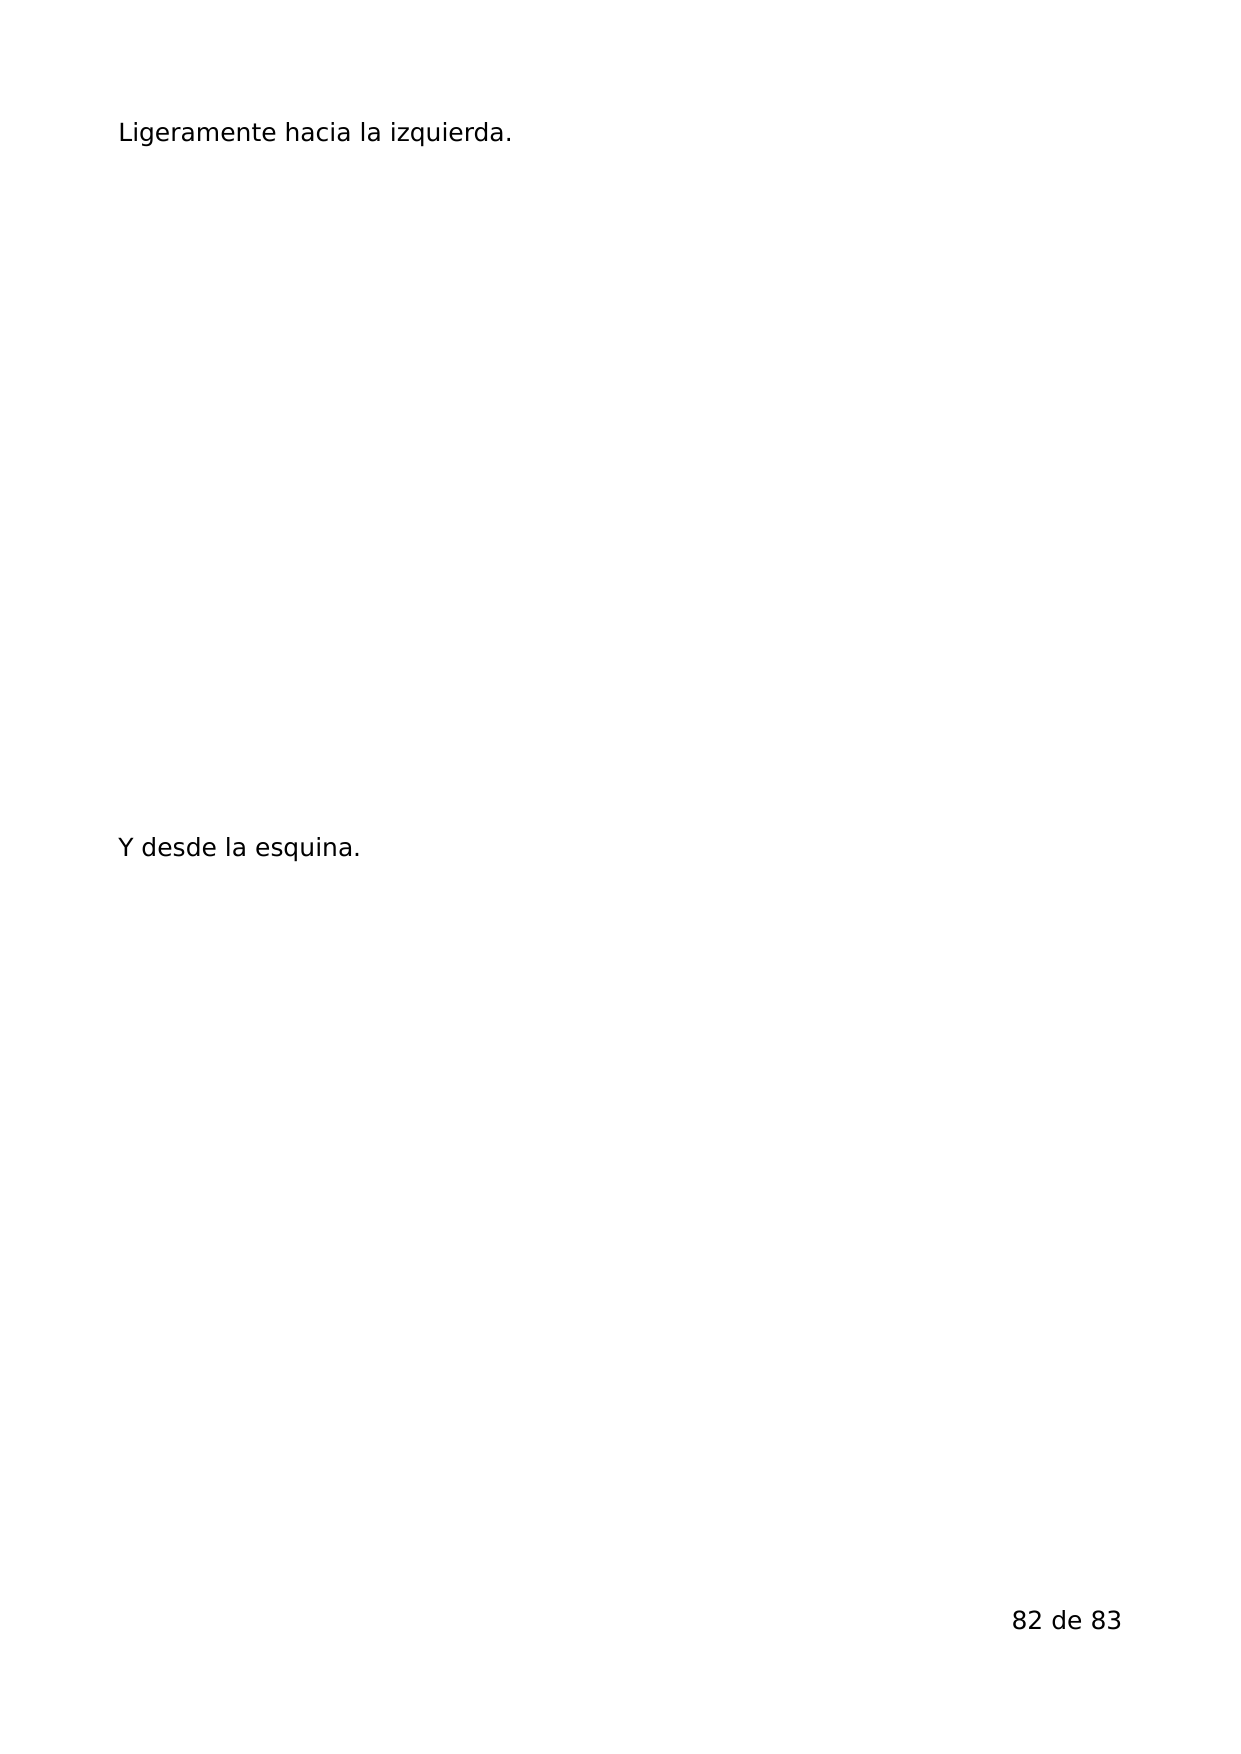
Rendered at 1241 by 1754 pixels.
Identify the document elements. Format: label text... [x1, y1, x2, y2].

text Y desde la esquina. [118, 833, 1122, 862]
text Ligeramente hacia la izquierda. [118, 118, 1122, 147]
